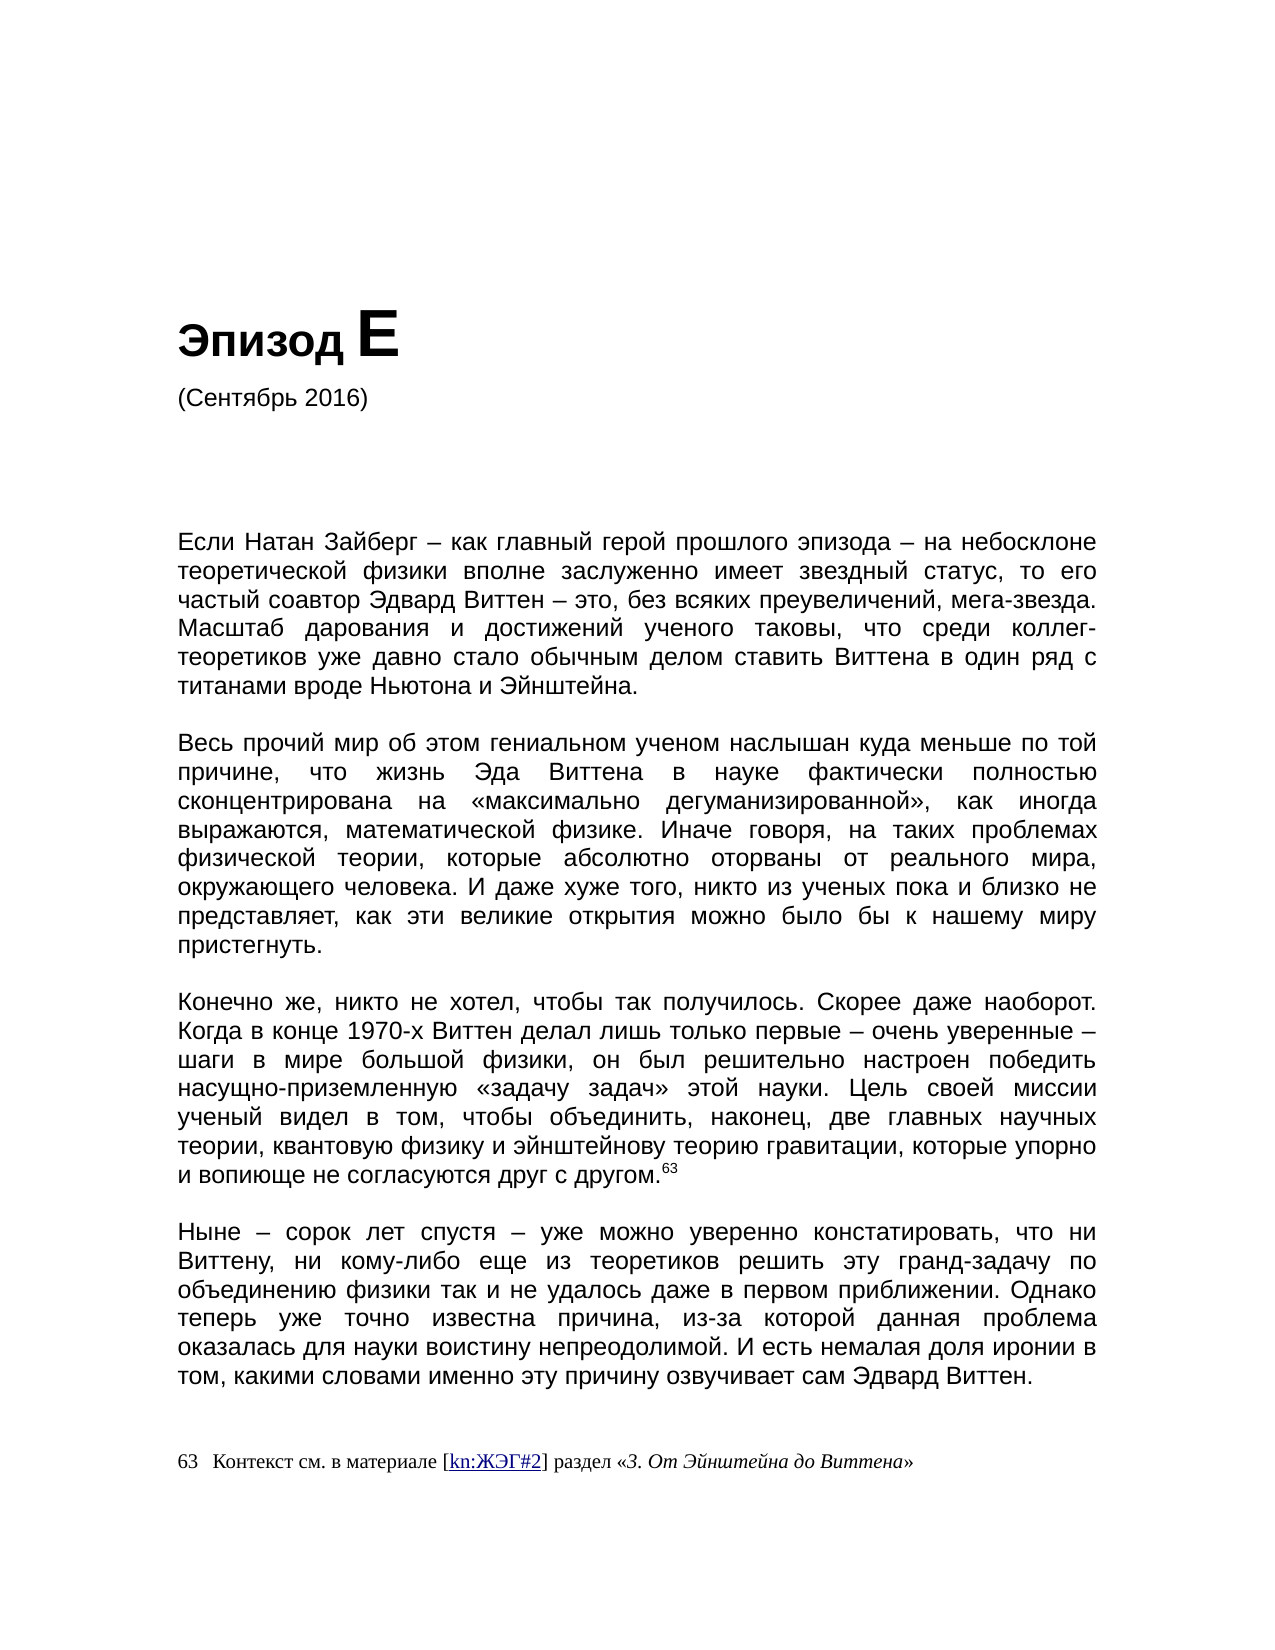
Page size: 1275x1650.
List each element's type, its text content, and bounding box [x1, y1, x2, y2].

text Весь прочий мир об этом гениальном ученом наслышан куда меньше по той причине, что жизнь Эда Виттена в науке фактически полностью сконцентрирована на «максимально дегуманизированной», как иногда выражаются, математической физике. Иначе говоря, на таких проблемах физической теории, которые абсолютно оторваны от реального мира, окружающего человека. И даже хуже того, никто из ученых пока и близко не представляет, как эти великие открытия можно было бы к нашему миру пристегнуть. [177, 728, 1098, 958]
text (Сентябрь 2016) [177, 383, 1098, 412]
text Ныне – сорок лет спустя – уже можно уверенно констатировать, что ни Виттену, ни кому-либо еще из теоретиков решить эту гранд-задачу по объединению физики так и не удалось даже в первом приближении. Однако теперь уже точно известна причина, из-за которой данная проблема оказалась для науки воистину непреодолимой. И есть немалая доля иронии в том, какими словами именно эту причину озвучивает сам Эдвард Виттен. [177, 1217, 1098, 1390]
text Если Натан Зайберг – как главный герой прошлого эпизода – на небосклоне теоретической физики вполне заслуженно имеет звездный статус, то его частый соавтор Эдвард Виттен – это, без всяких преувеличений, мега-звезда. Масштаб дарования и достижений ученого таковы, что среди коллег-теоретиков уже давно стало обычным делом ставить Виттена в один ряд с титанами вроде Ньютона и Эйнштейна. [177, 527, 1098, 700]
subtitle Эпизод E [177, 294, 1098, 371]
text Контекст см. в материале [kn:ЖЭГ#2] раздел «3. От Эйнштейна до Виттена» [177, 1449, 1098, 1473]
text Конечно же, никто не хотел, чтобы так получилось. Скорее даже наоборот. Когда в конце 1970-х Виттен делал лишь только первые – очень уверенные – шаги в мире большой физики, он был решительно настроен победить насущно-приземленную «задачу задач» этой науки. Цель своей миссии ученый видел в том, чтобы объединить, наконец, две главных научных теории, квантовую физику и эйнштейнову теорию гравитации, которые упорно и вопиюще не согласуются друг с другом. [177, 987, 1098, 1188]
